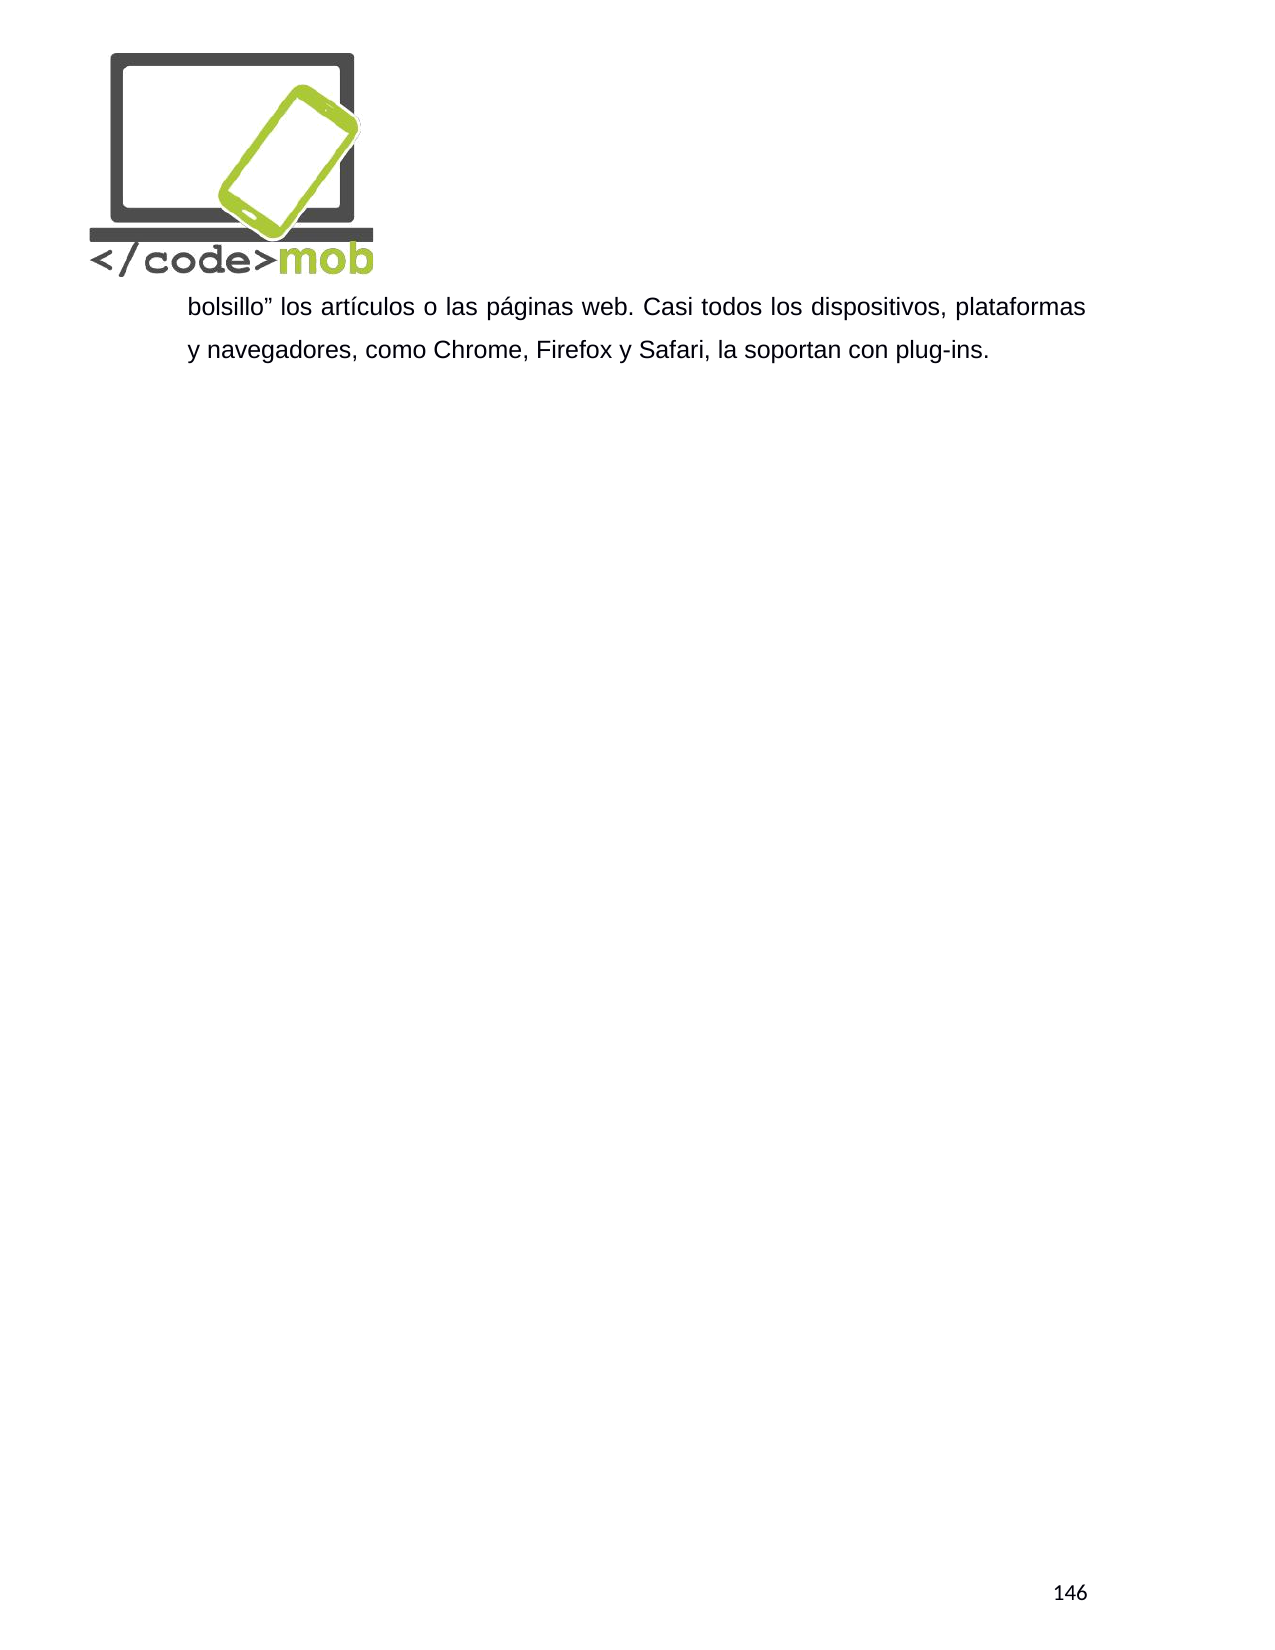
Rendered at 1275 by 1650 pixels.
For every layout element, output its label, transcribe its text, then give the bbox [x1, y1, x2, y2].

text bolsillo” los artículos o las páginas web. Casi todos los dispositivos, plataformas y navegadores, como Chrome, Firefox y Safari, la soportan con plug-ins. [187, 292, 1087, 364]
picture [89, 53, 374, 277]
